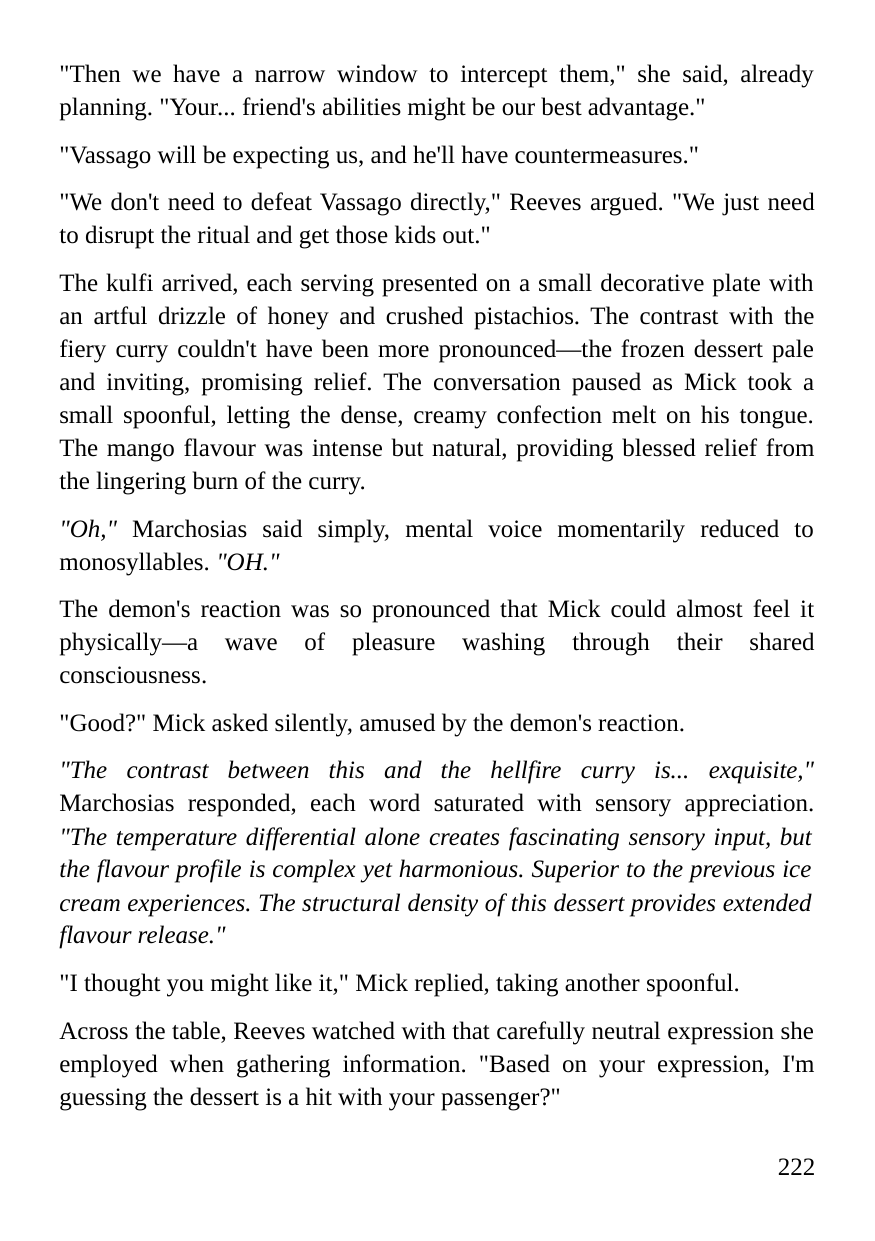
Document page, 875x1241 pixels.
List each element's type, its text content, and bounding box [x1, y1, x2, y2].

text "Good?" Mick asked silently, amused by the demon's reaction. [59, 708, 815, 737]
text The kulfi arrived, each serving presented on a small decorative plate with an artful drizzle of honey and crushed pistachios. The contrast with the fiery curry couldn't have been more pronounced—the frozen dessert pale and inviting, promising relief. The conversation paused as Mick took a small spoonful, letting the dense, creamy confection melt on his tongue. The mango flavour was intense but natural, providing blessed relief from the lingering burn of the curry. [59, 268, 815, 495]
text "We don't need to defeat Vassago directly," Reeves argued. "We just need to disrupt the ritual and get those kids out." [59, 187, 815, 249]
text "I thought you might like it," Mick replied, taking another spoonful. [59, 968, 815, 997]
text "Vassago will be expecting us, and he'll have countermeasures." [59, 140, 815, 168]
text "Then we have a narrow window to intercept them," she said, already planning. "Your... friend's abilities might be our best advantage." [59, 59, 815, 121]
text The demon's reaction was so pronounced that Mick could almost feel it physically—a wave of pleasure washing through their shared consciousness. [59, 594, 815, 689]
text Across the table, Reeves watched with that carefully neutral expression she employed when gathering information. "Based on your expression, I'm guessing the dessert is a hit with your passenger?" [59, 1016, 815, 1111]
text "Oh," Marchosias said simply, mental voice momentarily reduced to monosyllables. "OH." [59, 514, 815, 575]
text "The contrast between this and the hellfire curry is... exquisite," Marchosias responded, each word saturated with sensory appreciation. "The temperature differential alone creates fascinating sensory input, but the flavour profile is complex yet harmonious. Superior to the previous ice cream experiences. The structural density of this dessert provides extended flavour release." [59, 756, 815, 949]
